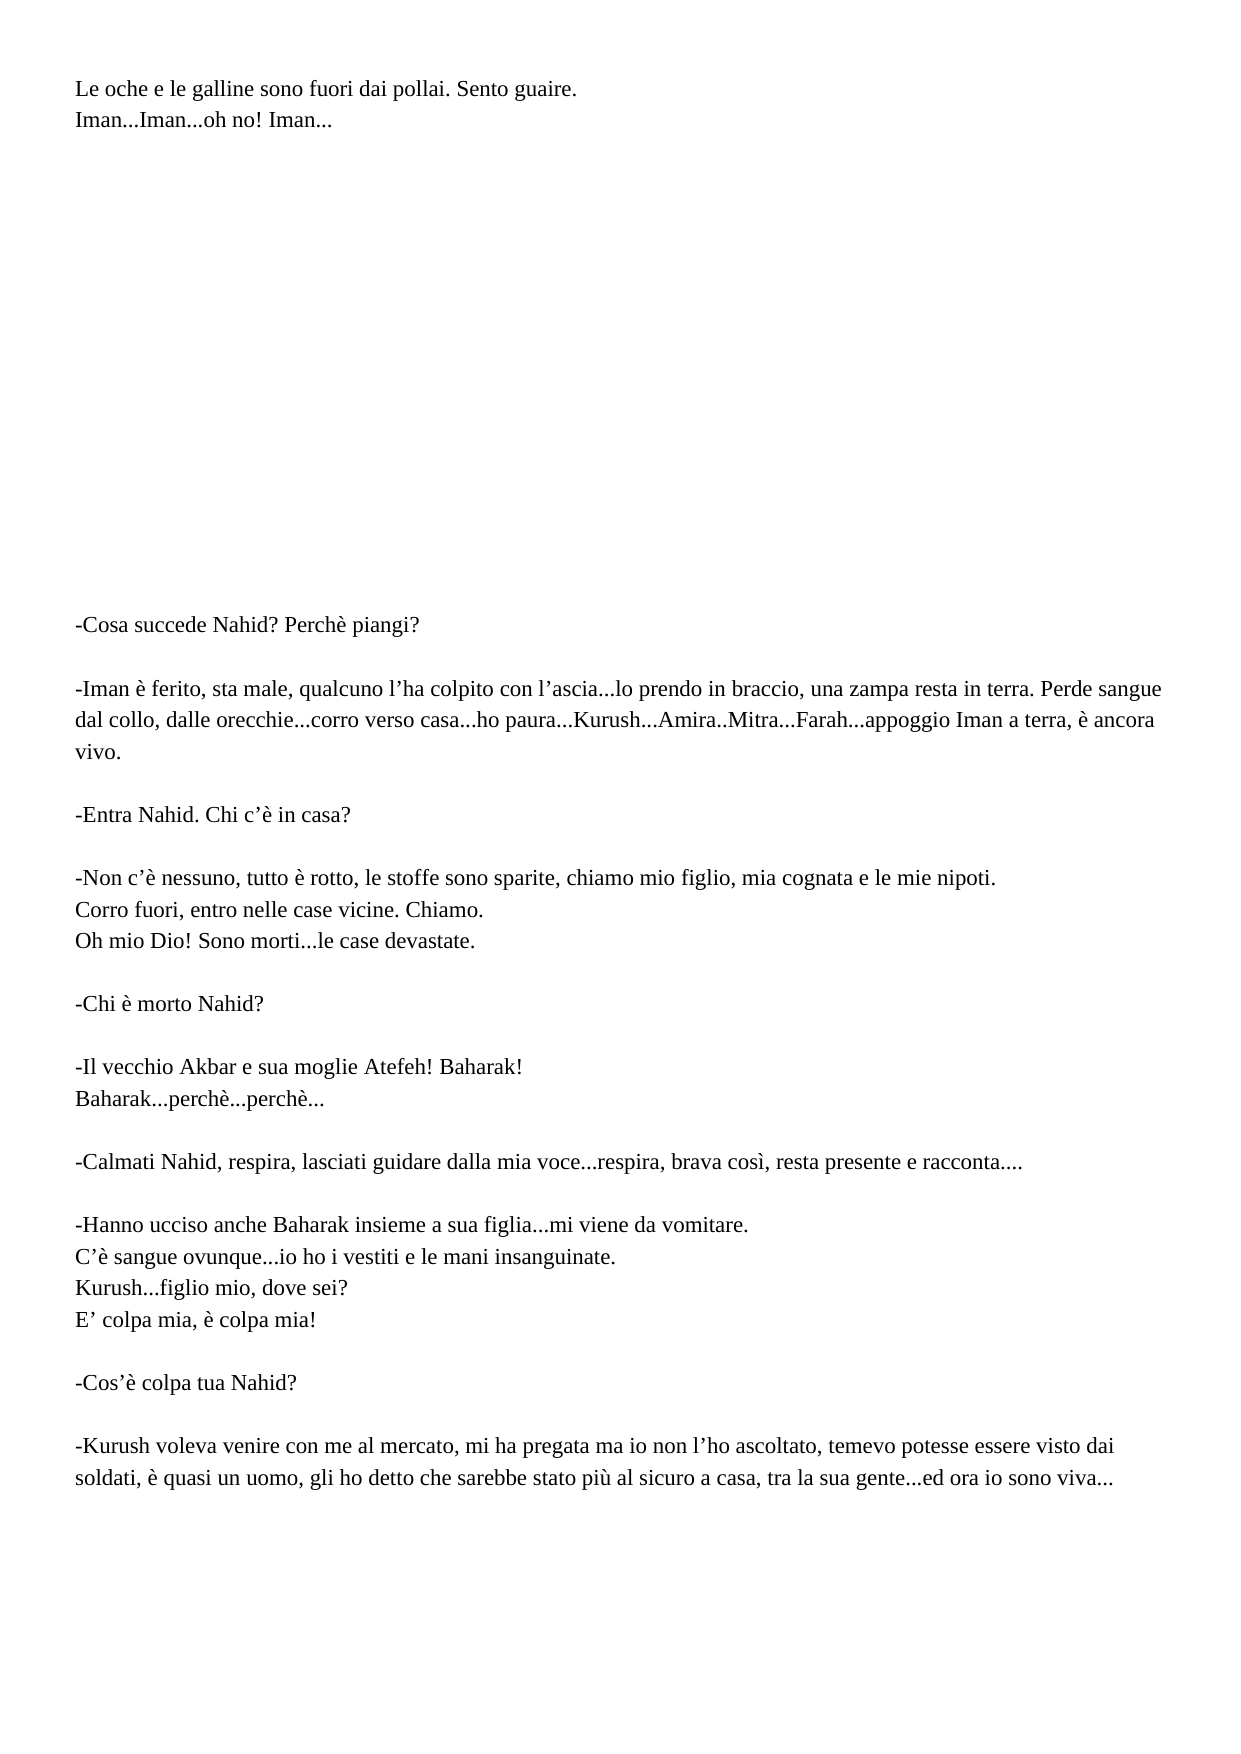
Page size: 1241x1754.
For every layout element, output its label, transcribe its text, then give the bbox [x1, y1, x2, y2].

text C’è sangue ovunque...io ho i vestiti e le mani insanguinate. [75, 1243, 1165, 1269]
text -Entra Nahid. Chi c’è in casa? [75, 801, 1165, 827]
text Iman...Iman...oh no! Iman... [75, 107, 1165, 133]
text -Hanno ucciso anche Baharak insieme a sua figlia...mi viene da vomitare. [75, 1211, 1165, 1238]
text E’ colpa mia, è colpa mia! [75, 1306, 1165, 1332]
text -Cosa succede Nahid? Perchè piangi? [75, 612, 1165, 638]
text Corro fuori, entro nelle case vicine. Chiamo. [75, 896, 1165, 922]
text -Chi è morto Nahid? [75, 990, 1165, 1017]
text -Calmati Nahid, respira, lasciati guidare dalla mia voce...respira, brava così, resta presente e racconta.... [75, 1148, 1165, 1174]
text -Il vecchio Akbar e sua moglie Atefeh! Baharak! [75, 1053, 1165, 1080]
text -Cos’è colpa tua Nahid? [75, 1369, 1165, 1395]
text Oh mio Dio! Sono morti...le case devastate. [75, 927, 1165, 953]
text -Iman è ferito, sta male, qualcuno l’ha colpito con l’ascia...lo prendo in braccio, una zampa resta in terra. Perde sangue dal collo, dalle orecchie...corro verso casa...ho paura...Kurush...Amira..Mitra...Farah...appoggio Iman a terra, è ancora vivo. [75, 675, 1165, 764]
text Le oche e le galline sono fuori dai pollai. Sento guaire. [75, 75, 1165, 101]
text Baharak...perchè...perchè... [75, 1085, 1165, 1111]
text -Kurush voleva venire con me al mercato, mi ha pregata ma io non l’ho ascoltato, temevo potesse essere visto dai soldati, è quasi un uomo, gli ho detto che sarebbe stato più al sicuro a casa, tra la sua gente...ed ora io sono viva... [75, 1432, 1165, 1490]
text Kurush...figlio mio, dove sei? [75, 1274, 1165, 1301]
text -Non c’è nessuno, tutto è rotto, le stoffe sono sparite, chiamo mio figlio, mia cognata e le mie nipoti. [75, 864, 1165, 890]
